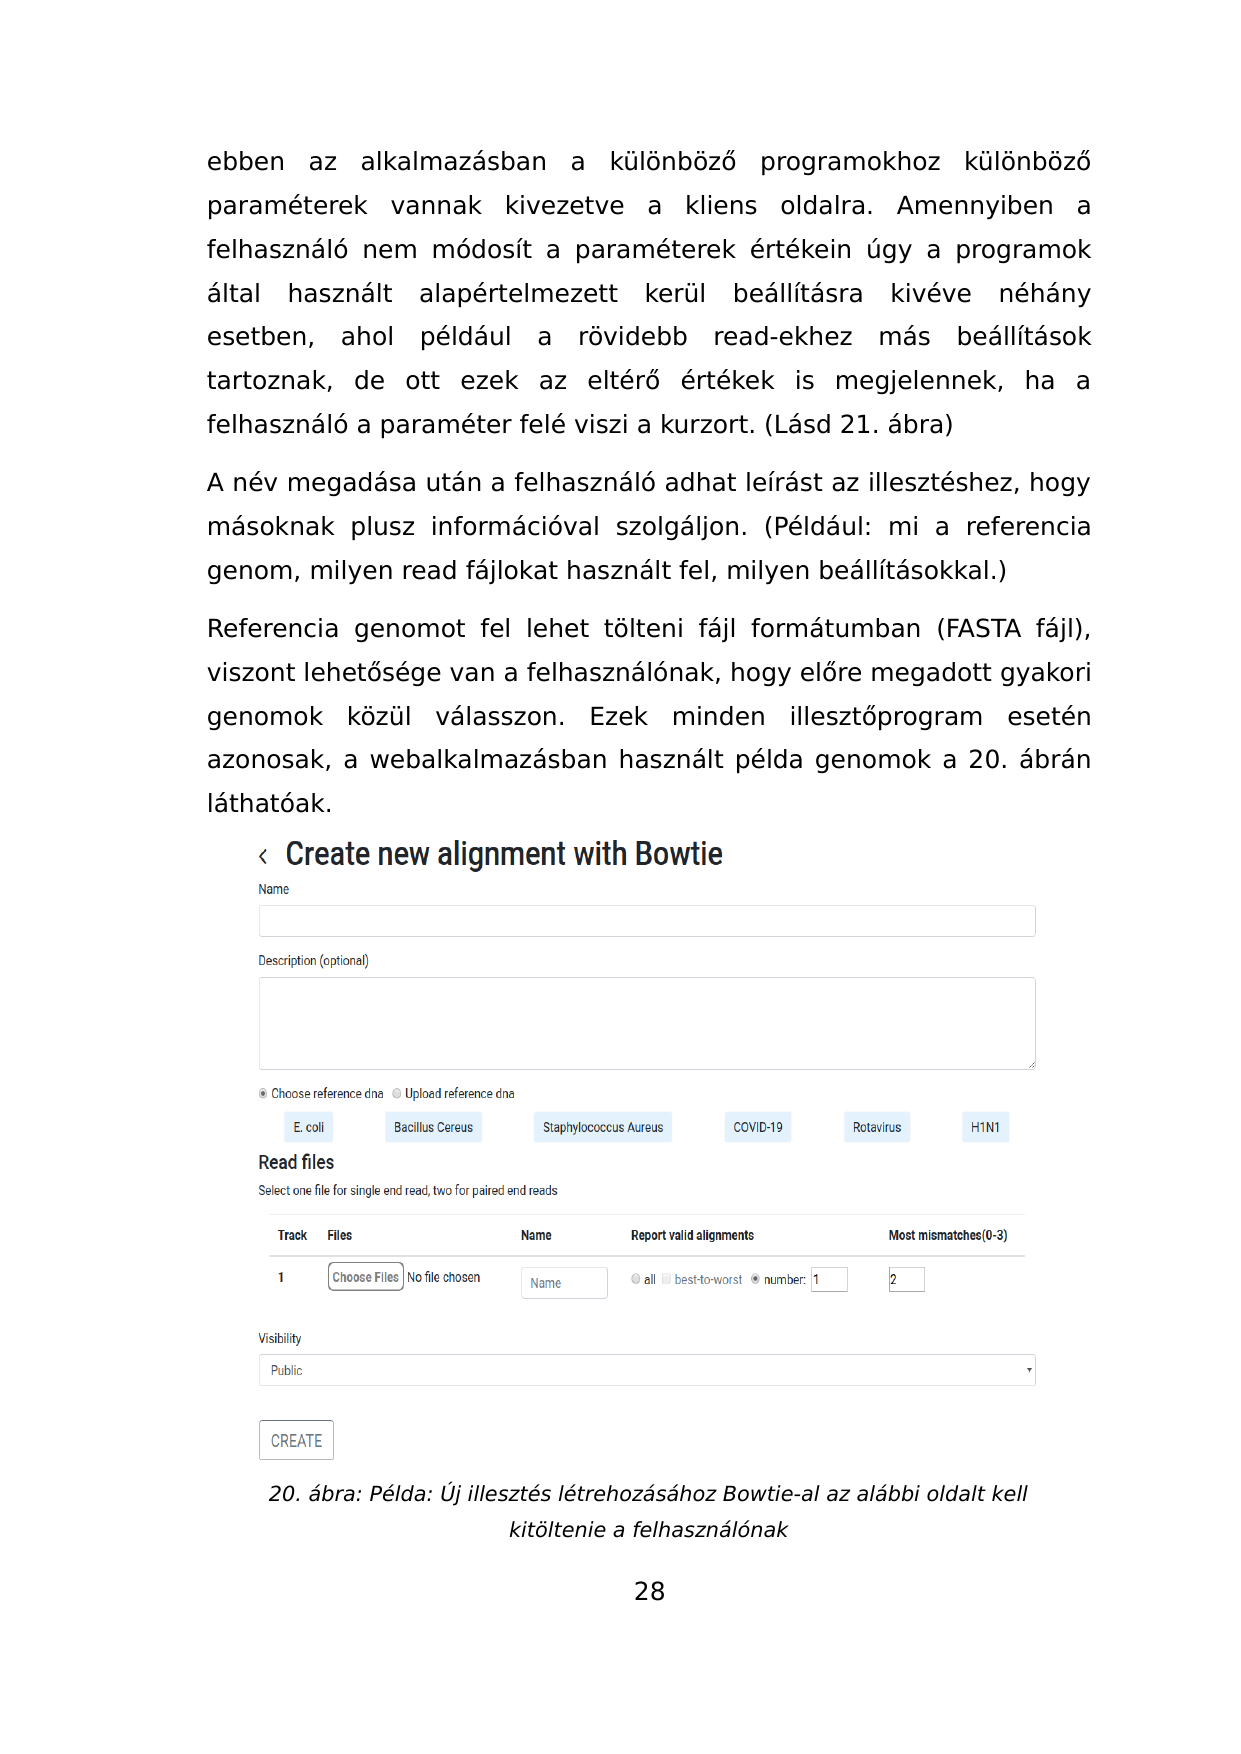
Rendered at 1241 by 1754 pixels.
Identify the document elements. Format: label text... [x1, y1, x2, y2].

text Referencia genomot fel lehet tölteni fájl formátumban (FASTA fájl), viszont lehetősége van a felhasználónak, hogy előre megadott gyakori genomok közül válasszon. Ezek minden illesztőprogram esetén azonosak, a webalkalmazásban használt példa genomok a 20. ábrán láthatóak. [207, 614, 1093, 818]
text A név megadása után a felhasználó adhat leírást az illesztéshez, hogy másoknak plusz információval szolgáljon. (Például: mi a referencia genom, milyen read fájlokat használt fel, milyen beállításokkal.) [207, 468, 1093, 585]
picture [250, 826, 1050, 1465]
text ebben az alkalmazásban a különböző programokhoz különböző paraméterek vannak kivezetve a kliens oldalra. Amennyiben a felhasználó nem módosít a paraméterek értékein úgy a programok által használt alapértelmezett kerül beállításra kivéve néhány esetben, ahol például a rövidebb read-ekhez más beállítások tartoznak, de ott ezek az eltérő értékek is megjelennek, ha a felhasználó a paraméter felé viszi a kurzort. (Lásd 21. ábra) [207, 148, 1093, 439]
text 20. ábra: Példa: Új illesztés létrehozásához Bowtie-al az alábbi oldalt kell kitöltenie a felhasználónak [250, 1465, 1049, 1542]
